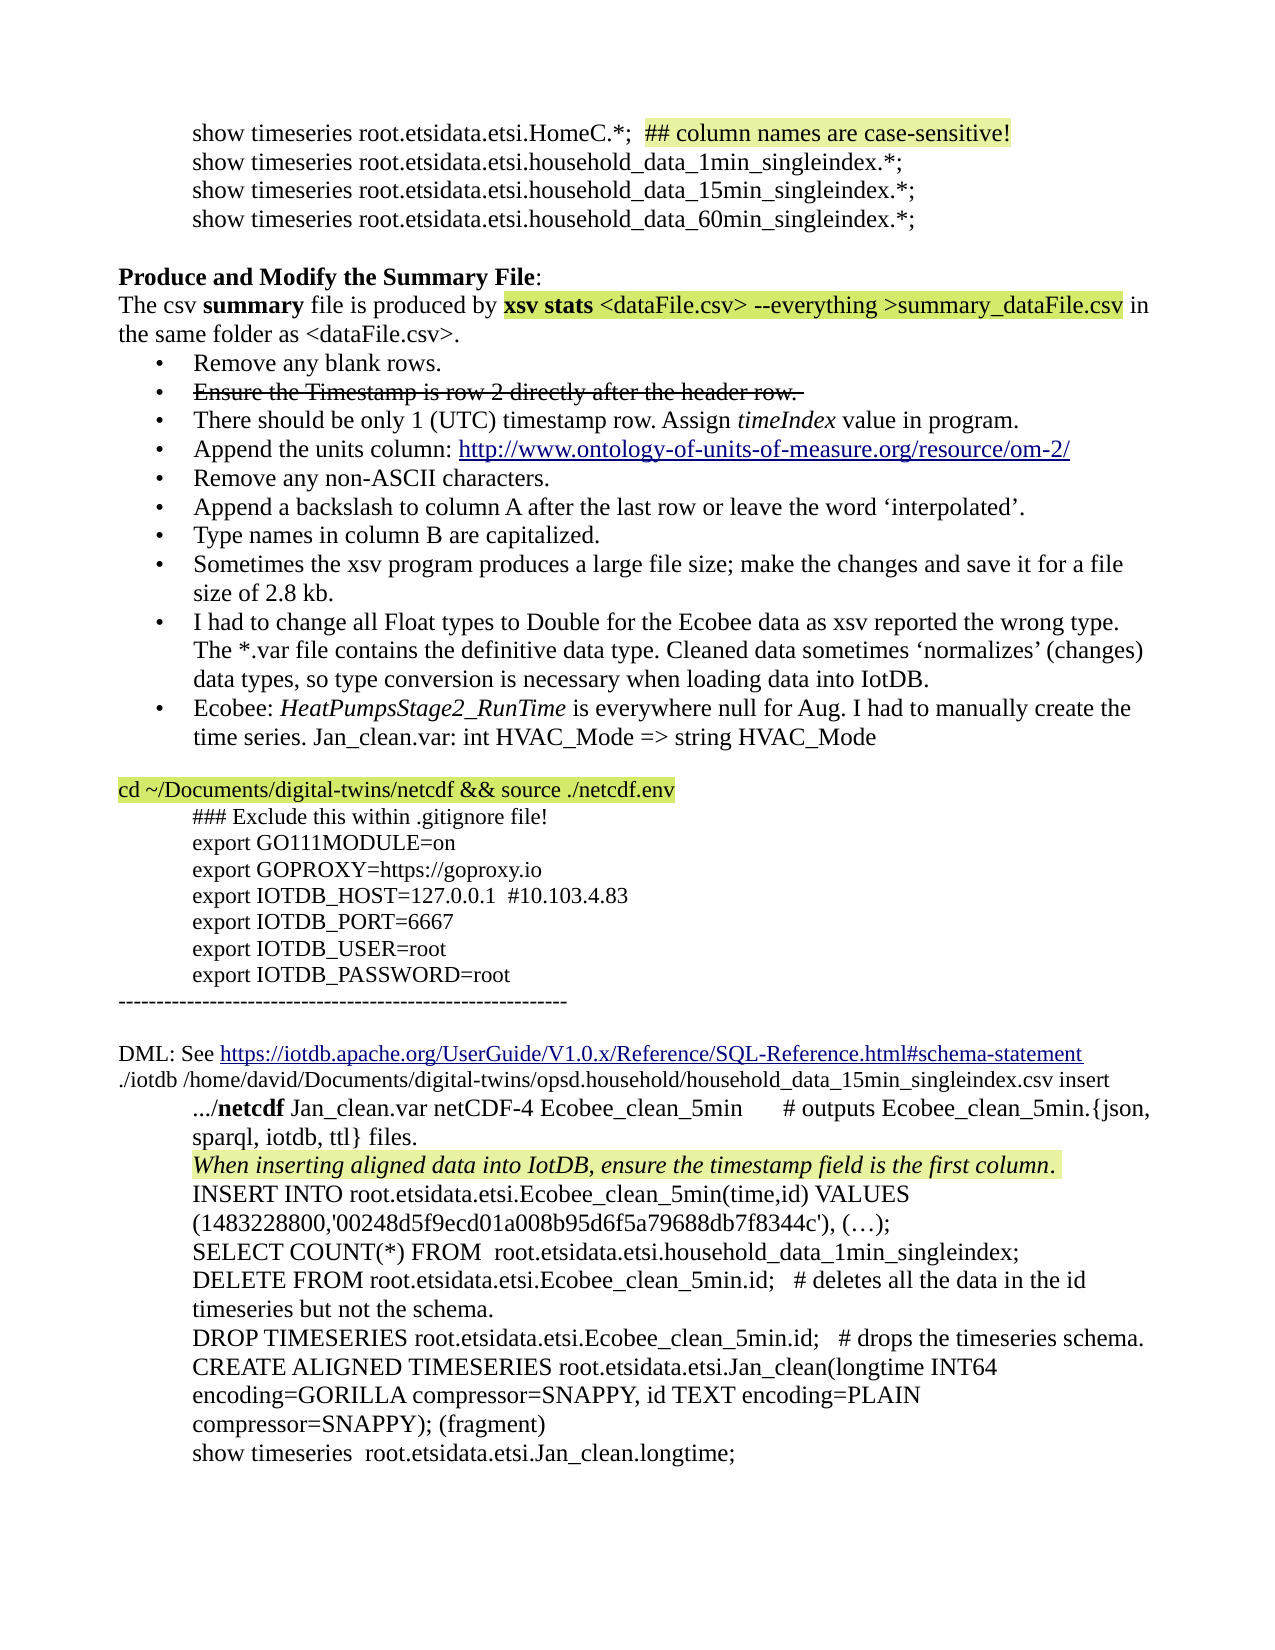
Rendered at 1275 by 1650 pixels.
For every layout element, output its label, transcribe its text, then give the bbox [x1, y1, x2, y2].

text show timeseries root.etsidata.etsi.household_data_1min_singleindex.*; [192, 147, 1157, 176]
text CREATE ALIGNED TIMESERIES root.etsidata.etsi.Jan_clean(longtime INT64 encoding=GORILLA compressor=SNAPPY, id TEXT encoding=PLAIN compressor=SNAPPY); (fragment) [192, 1352, 1157, 1438]
text When inserting aligned data into IotDB, ensure the timestamp field is the first column. [192, 1150, 1157, 1179]
list Append a backslash to column A after the last row or leave the word ‘interpolated’. [156, 492, 1157, 521]
text SELECT COUNT(*) FROM root.etsidata.etsi.household_data_1min_singleindex; [192, 1237, 1157, 1265]
text show timeseries root.etsidata.etsi.HomeC.*; ## column names are case-sensitive! [192, 118, 1157, 147]
list I had to change all Float types to Double for the Ecobee data as xsv reported the wrong type. The *.var file contains the definitive data type. Cleaned data sometimes ‘normalizes’ (changes) data types, so type conversion is necessary when loading data into IotDB. [156, 607, 1157, 693]
text DML: See https://iotdb.apache.org/UserGuide/V1.0.x/Reference/SQL-Reference.html#schema-statement [118, 1040, 1157, 1066]
text .../netcdf Jan_clean.var netCDF-4 Ecobee_clean_5min # outputs Ecobee_clean_5min.{json, sparql, iotdb, ttl} files. [192, 1093, 1157, 1150]
text export GOPROXY=https://goproxy.io [192, 856, 1157, 882]
text show timeseries root.etsidata.etsi.Jan_clean.longtime; [192, 1438, 1157, 1467]
text ./iotdb /home/david/Documents/digital-twins/opsd.household/household_data_15min_singleindex.csv insert [118, 1066, 1157, 1093]
text DROP TIMESERIES root.etsidata.etsi.Ecobee_clean_5min.id; # drops the timeseries schema. [192, 1323, 1157, 1352]
text show timeseries root.etsidata.etsi.household_data_15min_singleindex.*; [192, 176, 1157, 204]
text ----------------------------------------------------------- [118, 987, 1157, 1014]
text export IOTDB_HOST=127.0.0.1 #10.103.4.83 [192, 882, 1157, 908]
text show timeseries root.etsidata.etsi.household_data_60min_singleindex.*; [192, 204, 1157, 233]
text The csv summary file is produced by xsv stats <dataFile.csv> --everything >summary_dataFile.csv in the same folder as <dataFile.csv>. [118, 291, 1157, 348]
text DELETE FROM root.etsidata.etsi.Ecobee_clean_5min.id; # deletes all the data in the id timeseries but not the schema. [192, 1265, 1157, 1323]
list Remove any non-ASCII characters. [156, 463, 1157, 492]
text export IOTDB_PORT=6667 [192, 908, 1157, 935]
text ### Exclude this within .gitignore file! [192, 803, 1157, 829]
text export IOTDB_USER=root [192, 935, 1157, 961]
text export IOTDB_PASSWORD=root [192, 961, 1157, 987]
list Ecobee: HeatPumpsStage2_RunTime is everywhere null for Aug. I had to manually create the time series. Jan_clean.var: int HVAC_Mode => string HVAC_Mode [156, 693, 1157, 751]
text cd ~/Documents/digital-twins/netcdf && source ./netcdf.env [118, 777, 1157, 803]
text export GO111MODULE=on [192, 829, 1157, 856]
text INSERT INTO root.etsidata.etsi.Ecobee_clean_5min(time,id) VALUES (1483228800,'00248d5f9ecd01a008b95d6f5a79688db7f8344c'), (…); [192, 1179, 1157, 1237]
list Sometimes the xsv program produces a large file size; make the changes and save it for a file size of 2.8 kb. [156, 549, 1157, 607]
list Remove any blank rows. [156, 348, 1157, 377]
list Ensure the Timestamp is row 2 directly after the header row. [156, 377, 1157, 406]
list Append the units column: http://www.ontology-of-units-of-measure.org/resource/om-2/ [156, 434, 1157, 463]
text Produce and Modify the Summary File: [118, 262, 1157, 291]
list There should be only 1 (UTC) timestamp row. Assign timeIndex value in program. [156, 406, 1157, 434]
list Type names in column B are capitalized. [156, 521, 1157, 549]
